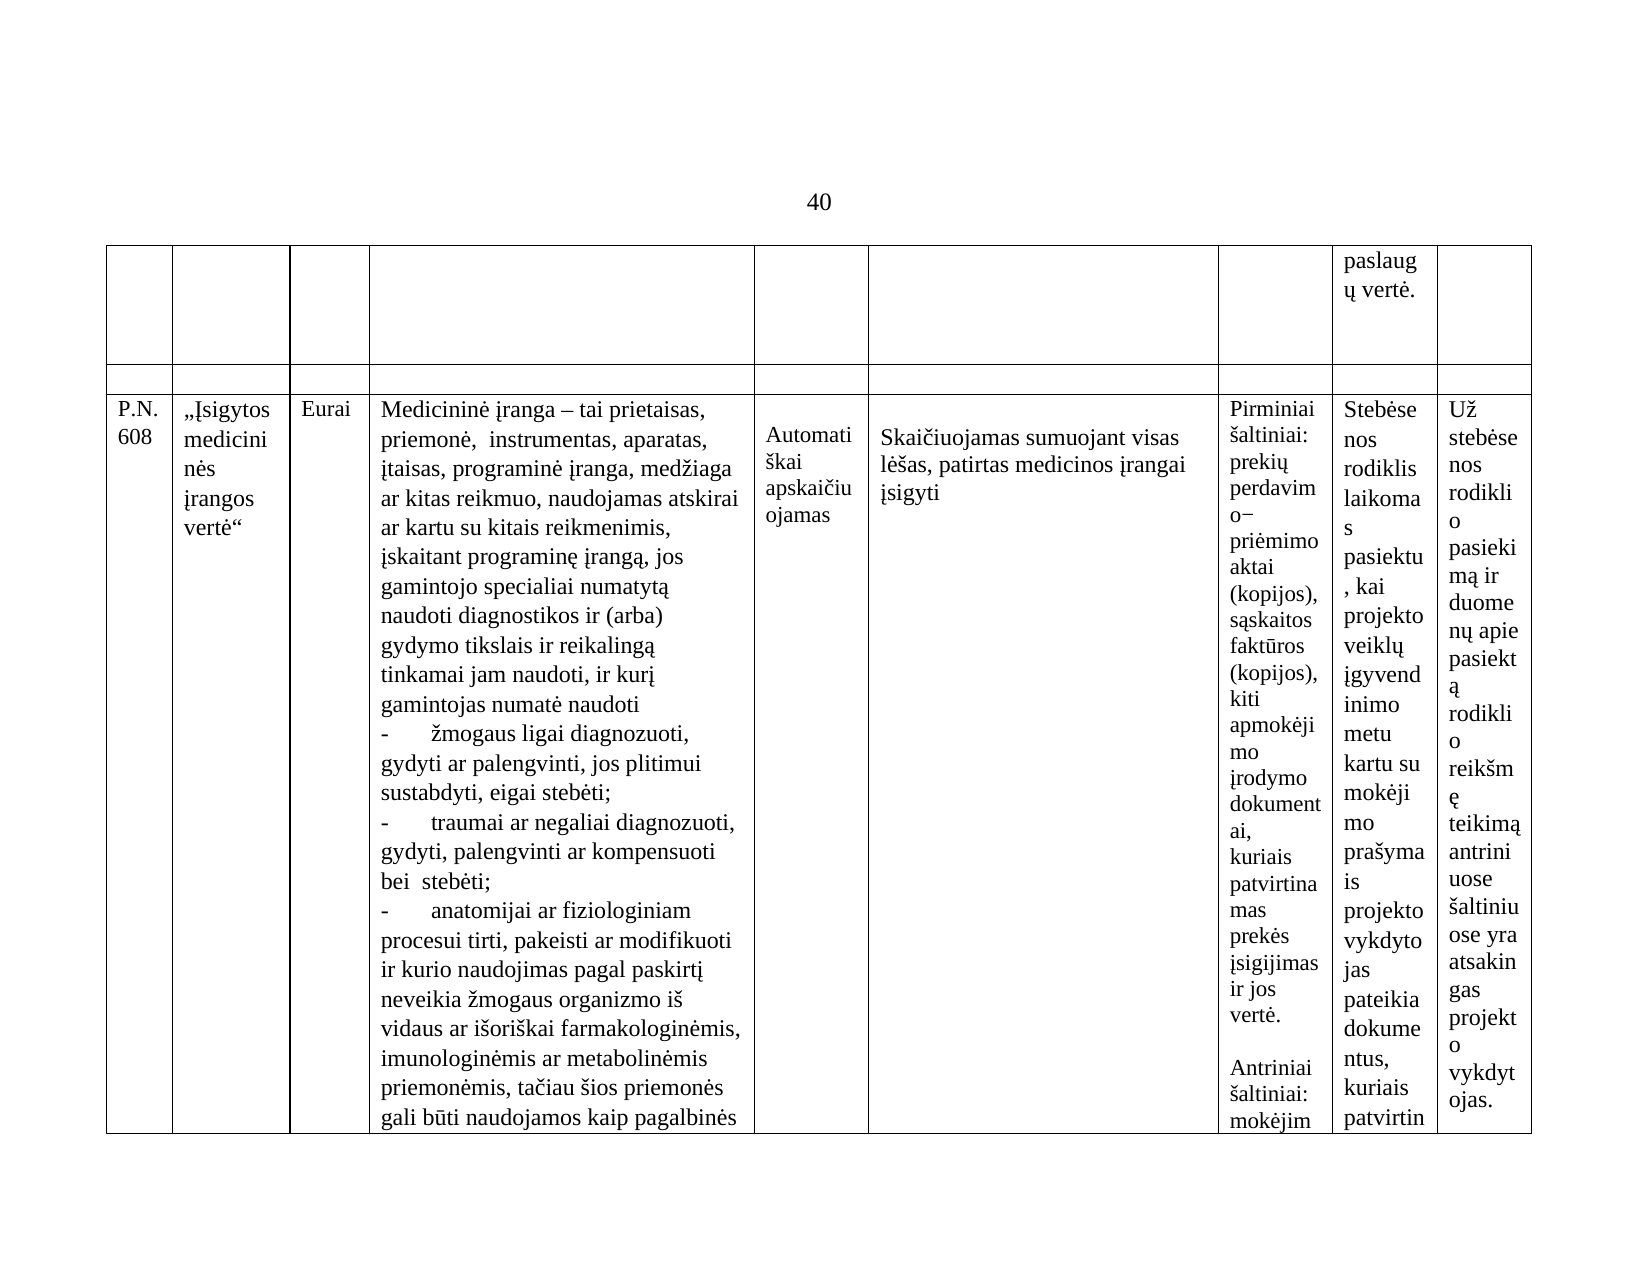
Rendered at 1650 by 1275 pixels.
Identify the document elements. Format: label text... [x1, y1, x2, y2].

table_cell [755, 365, 868, 394]
table_cell Pirminiai šaltiniai: prekių perdavimo− priėmimo aktai (kopijos), sąskaitos faktūros (kopijos), kiti apmokėjimo įrodymo dokumentai, kuriais patvirtinamas prekės įsigijimas ir jos vertė. Antriniai šaltiniai: mokėjim [1219, 395, 1332, 1133]
table_cell Automatiškai apskaičiuojamas [755, 395, 868, 1133]
table_cell „Įsigytos medicininės įrangos vertė“ [173, 395, 289, 1133]
table_cell [291, 246, 369, 364]
table_cell [869, 365, 1218, 394]
table_cell [1438, 365, 1531, 394]
table_cell [173, 246, 289, 364]
table_cell [1333, 365, 1437, 394]
table_cell [107, 365, 172, 394]
table_cell [291, 365, 369, 394]
table_cell [869, 246, 1218, 364]
table_cell Už stebėsenos rodiklio pasiekimą ir duomenų apie pasiektą rodiklio reikšmę teikimą antriniuose šaltiniuose yra atsakingas projekto vykdytojas. [1438, 395, 1531, 1133]
table_cell Medicininė įranga – tai prietaisas, priemonė, instrumentas, aparatas, įtaisas, programinė įranga, medžiaga ar kitas reikmuo, naudojamas atskirai ar kartu su kitais reikmenimis, įskaitant programinę įrangą, jos gamintojo specialiai numatytą naudoti diagnostikos ir (arba) gydymo tikslais ir reikalingą tinkamai jam naudoti, ir kurį gamintojas numatė naudoti - žmogaus ligai diagnozuoti, gydyti ar palengvinti, jos plitimui sustabdyti, eigai stebėti; - traumai ar negaliai diagnozuoti, gydyti, palengvinti ar kompensuoti bei stebėti; - anatomijai ar fiziologiniam procesui tirti, pakeisti ar modifikuoti ir kurio naudojimas pagal paskirtį neveikia žmogaus organizmo iš vidaus ar išoriškai farmakologinėmis, imunologinėmis ar metabolinėmis priemonėmis, tačiau šios priemonės gali būti naudojamos kaip pagalbinės [370, 395, 754, 1133]
table_cell [370, 246, 754, 364]
table_cell P.N.608 [107, 395, 172, 1133]
table_cell [1219, 365, 1332, 394]
table_cell [107, 246, 172, 364]
table_cell [755, 246, 868, 364]
table_cell paslaugų vertė. [1333, 246, 1437, 364]
table_cell Eurai [291, 395, 369, 1133]
table_cell Stebėsenos rodiklis laikomas pasiektu, kai projekto veiklų įgyvendinimo metu kartu su mokėjimo prašymais projekto vykdytojas pateikia dokumentus, kuriais patvirtin [1333, 395, 1437, 1133]
table_cell [1438, 246, 1531, 364]
table_cell [370, 365, 754, 394]
table_cell [173, 365, 289, 394]
table_cell [1219, 246, 1332, 364]
table_cell Skaičiuojamas sumuojant visas lėšas, patirtas medicinos įrangai įsigyti [869, 395, 1218, 1133]
